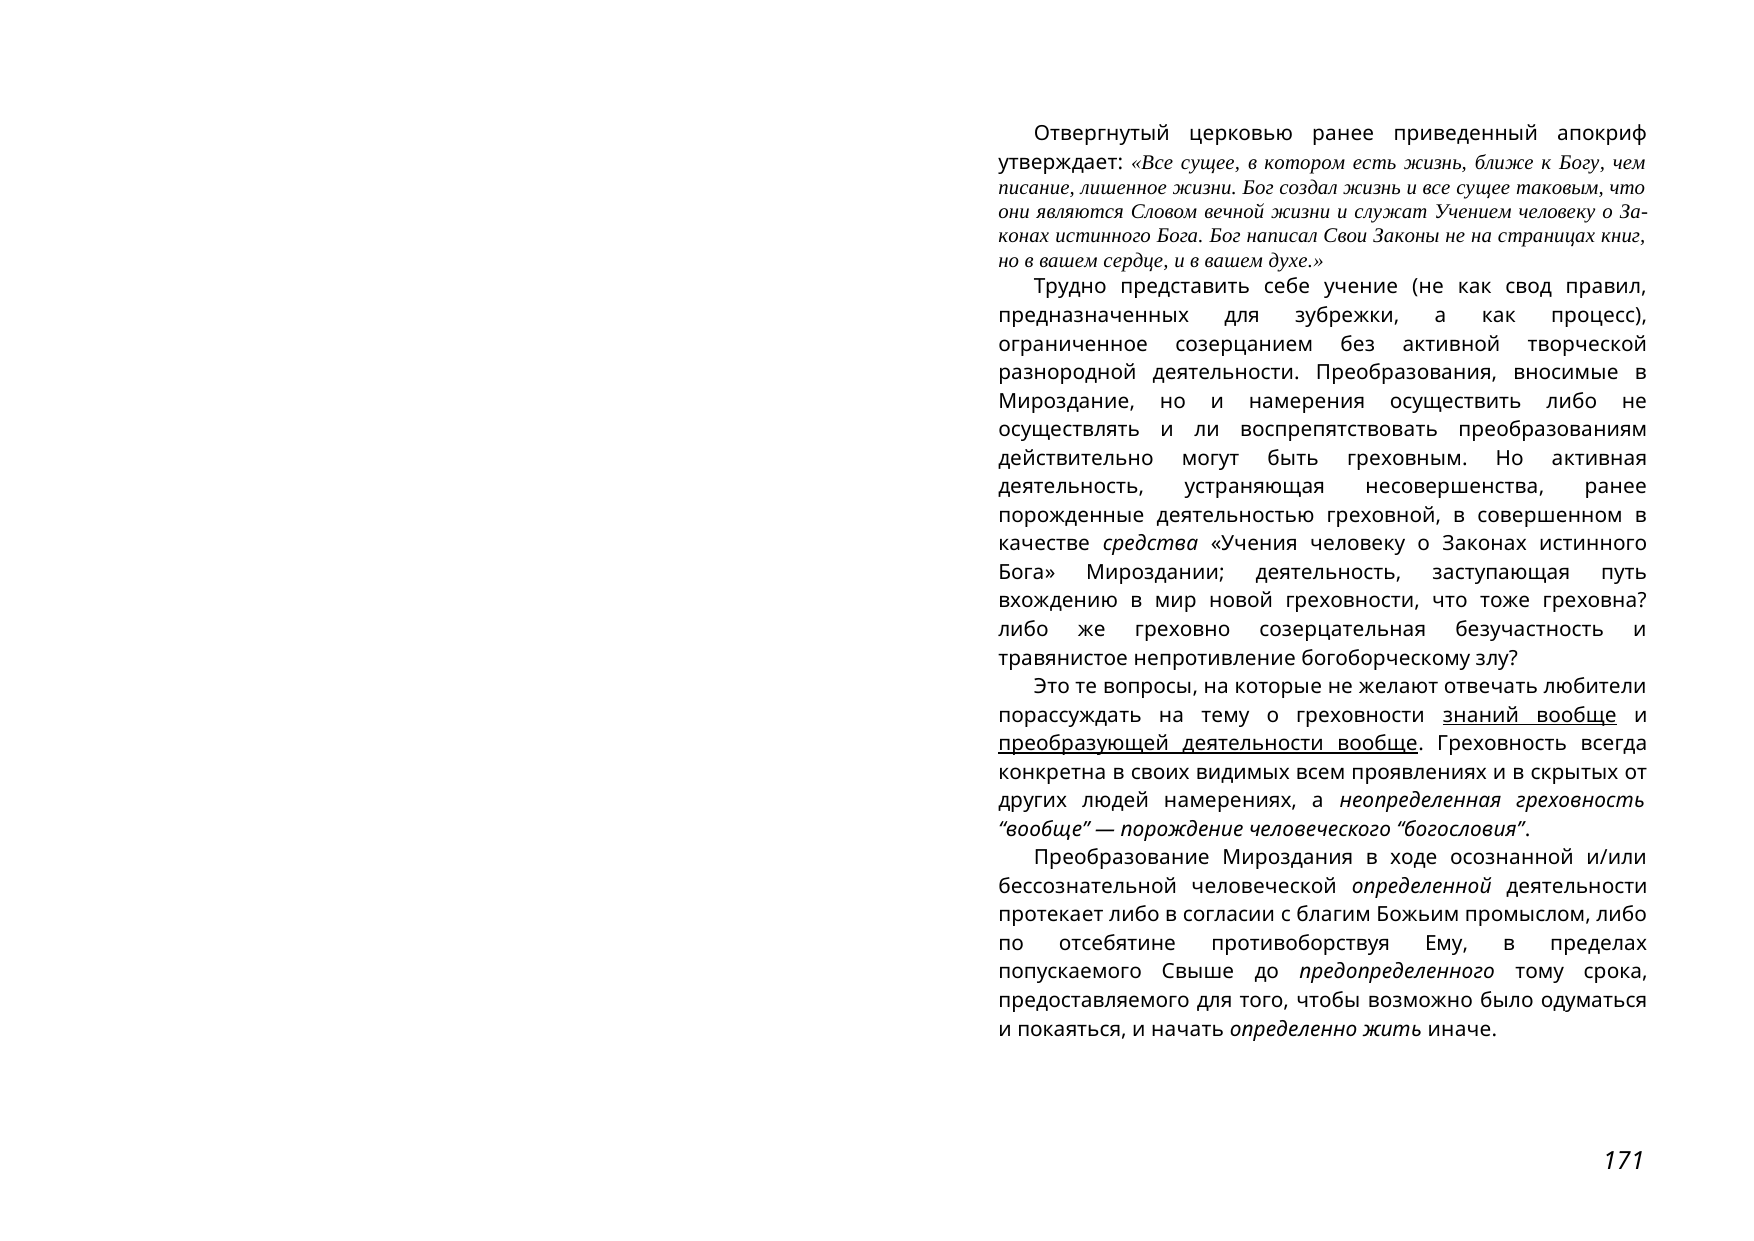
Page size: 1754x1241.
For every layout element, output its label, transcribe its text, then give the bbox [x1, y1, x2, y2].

text Это те вопросы, на которые не желают отвечать любители порассуждать на тему о греховности знаний вообще и преобразующей деятельности вообще. Греховность всегда конкретна в своих видимых всем проявлениях и в скрытых от других людей намерениях, а неопределенная греховность “вообще” — порождение человеческого “богословия”. [998, 671, 1648, 842]
text Преобразование Мироздания в ходе осознанной и/или бессознательной человеческой определенной деятельности протекает либо в согласии с благим Божьим промыслом, либо по отсебятине противоборствуя Ему, в пределах попускаемого Свыше до предопределенного тому срока, предоставляемого для того, чтобы возможно было одуматься и покаяться, и начать определенно жить иначе. [998, 842, 1648, 1042]
text Трудно представить себе учение (не как свод правил, предназначенных для зубрежки, а как процесс), ограниченное созерцанием без активной творческой разнородной деятельности. Преобразования, вносимые в Мироздание, но и намерения осуществить либо не осуществлять и ли воспрепятствовать преобразованиям действительно могут быть греховным. Но активная деятельность, устраняющая несовершенства, ранее порожденные деятельностью греховной, в совершенном в качестве средства «Учения человеку о Законах истинного Бога» Мироздании; деятельность, заступающая путь вхождению в мир новой греховности, что тоже греховна? либо же греховно созерцательная безучастность и травянистое непротивление богоборческому злу? [998, 271, 1648, 671]
text Отвергнутый церковью ранее приведенный апокриф утверждает: «Все су­щее, в ко­то­ром есть жизнь, бли­же к Бо­гу, чем пи­са­ние, ли­шен­ное жиз­ни. Бог соз­дал жизнь и все су­щее та­ко­вым, что они яв­ля­ют­ся Сло­вом веч­ной жиз­ни и слу­жат Уче­ни­ем че­ло­ве­ку о За­ко­нах ис­тин­но­го Бо­га. Бог на­пи­сал Свои За­ко­ны не на стра­ни­цах книг, но в ва­шем серд­це, и в ва­шем ду­хе.» [998, 118, 1648, 271]
